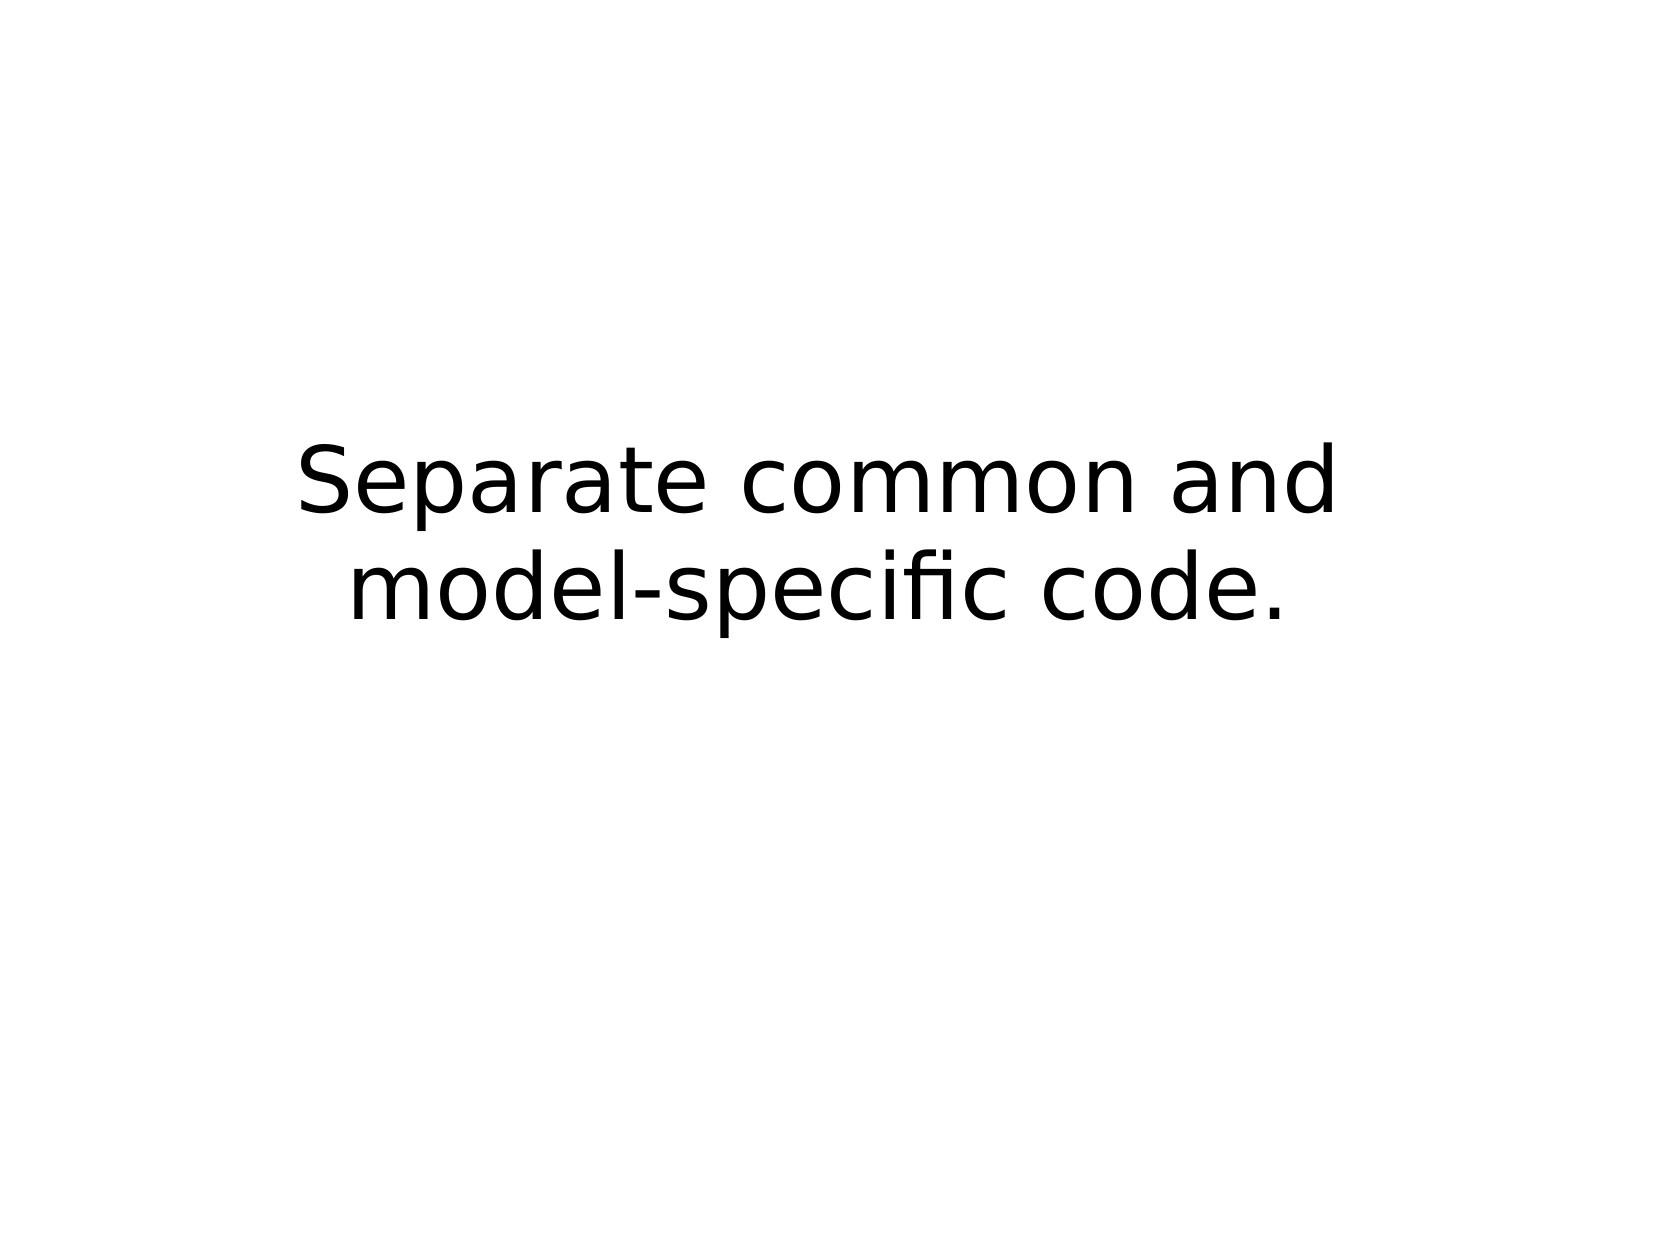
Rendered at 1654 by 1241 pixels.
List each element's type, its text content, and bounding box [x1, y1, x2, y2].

title Separate common and model-specific code. [75, 426, 1563, 641]
